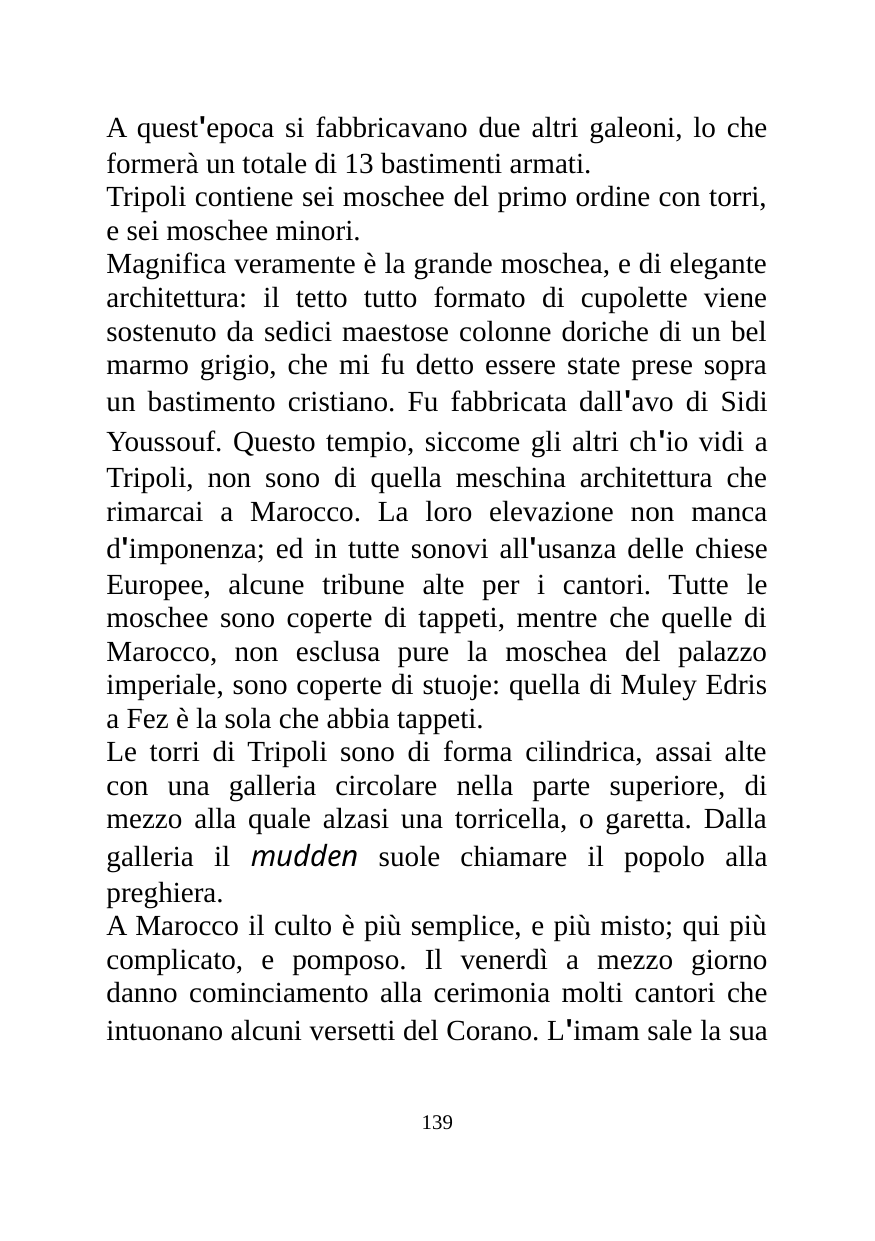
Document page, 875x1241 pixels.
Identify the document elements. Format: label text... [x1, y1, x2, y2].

text Le torri di Tripoli sono di forma cilindrica, assai alte con una galleria circolare nella parte superiore, di mezzo alla quale alzasi una torricella, o garetta. Dalla galleria il mudden suole chiamare il popolo alla preghiera. [106, 734, 768, 908]
text A Marocco il culto è più semplice, e più misto; qui più complicato, e pomposo. Il venerdì a mezzo giorno danno cominciamento alla cerimonia molti cantori che intuonano alcuni versetti del Corano. L'imam sale la sua [106, 908, 768, 1049]
text Magnifica veramente è la grande moschea, e di elegante architettura: il tetto tutto formato di cupolette viene sostenuto da sedici maestose colonne doriche di un bel marmo grigio, che mi fu detto essere state prese sopra un bastimento cristiano. Fu fabbricata dall'avo di Sidi Youssouf. Questo tempio, siccome gli altri ch'io vidi a Tripoli, non sono di quella meschina architettura che rimarcai a Marocco. La loro elevazione non manca d'imponenza; ed in tutte sonovi all'usanza delle chiese Europee, alcune tribune alte per i cantori. Tutte le moschee sono coperte di tappeti, mentre che quelle di Marocco, non esclusa pure la moschea del palazzo imperiale, sono coperte di stuoje: quella di Muley Edris a Fez è la sola che abbia tappeti. [106, 247, 768, 734]
text Tripoli contiene sei moschee del primo ordine con torri, e sei moschee minori. [106, 179, 768, 247]
text A quest'epoca si fabbricavano due altri galeoni, lo che formerà un totale di 13 bastimenti armati. [106, 106, 768, 179]
